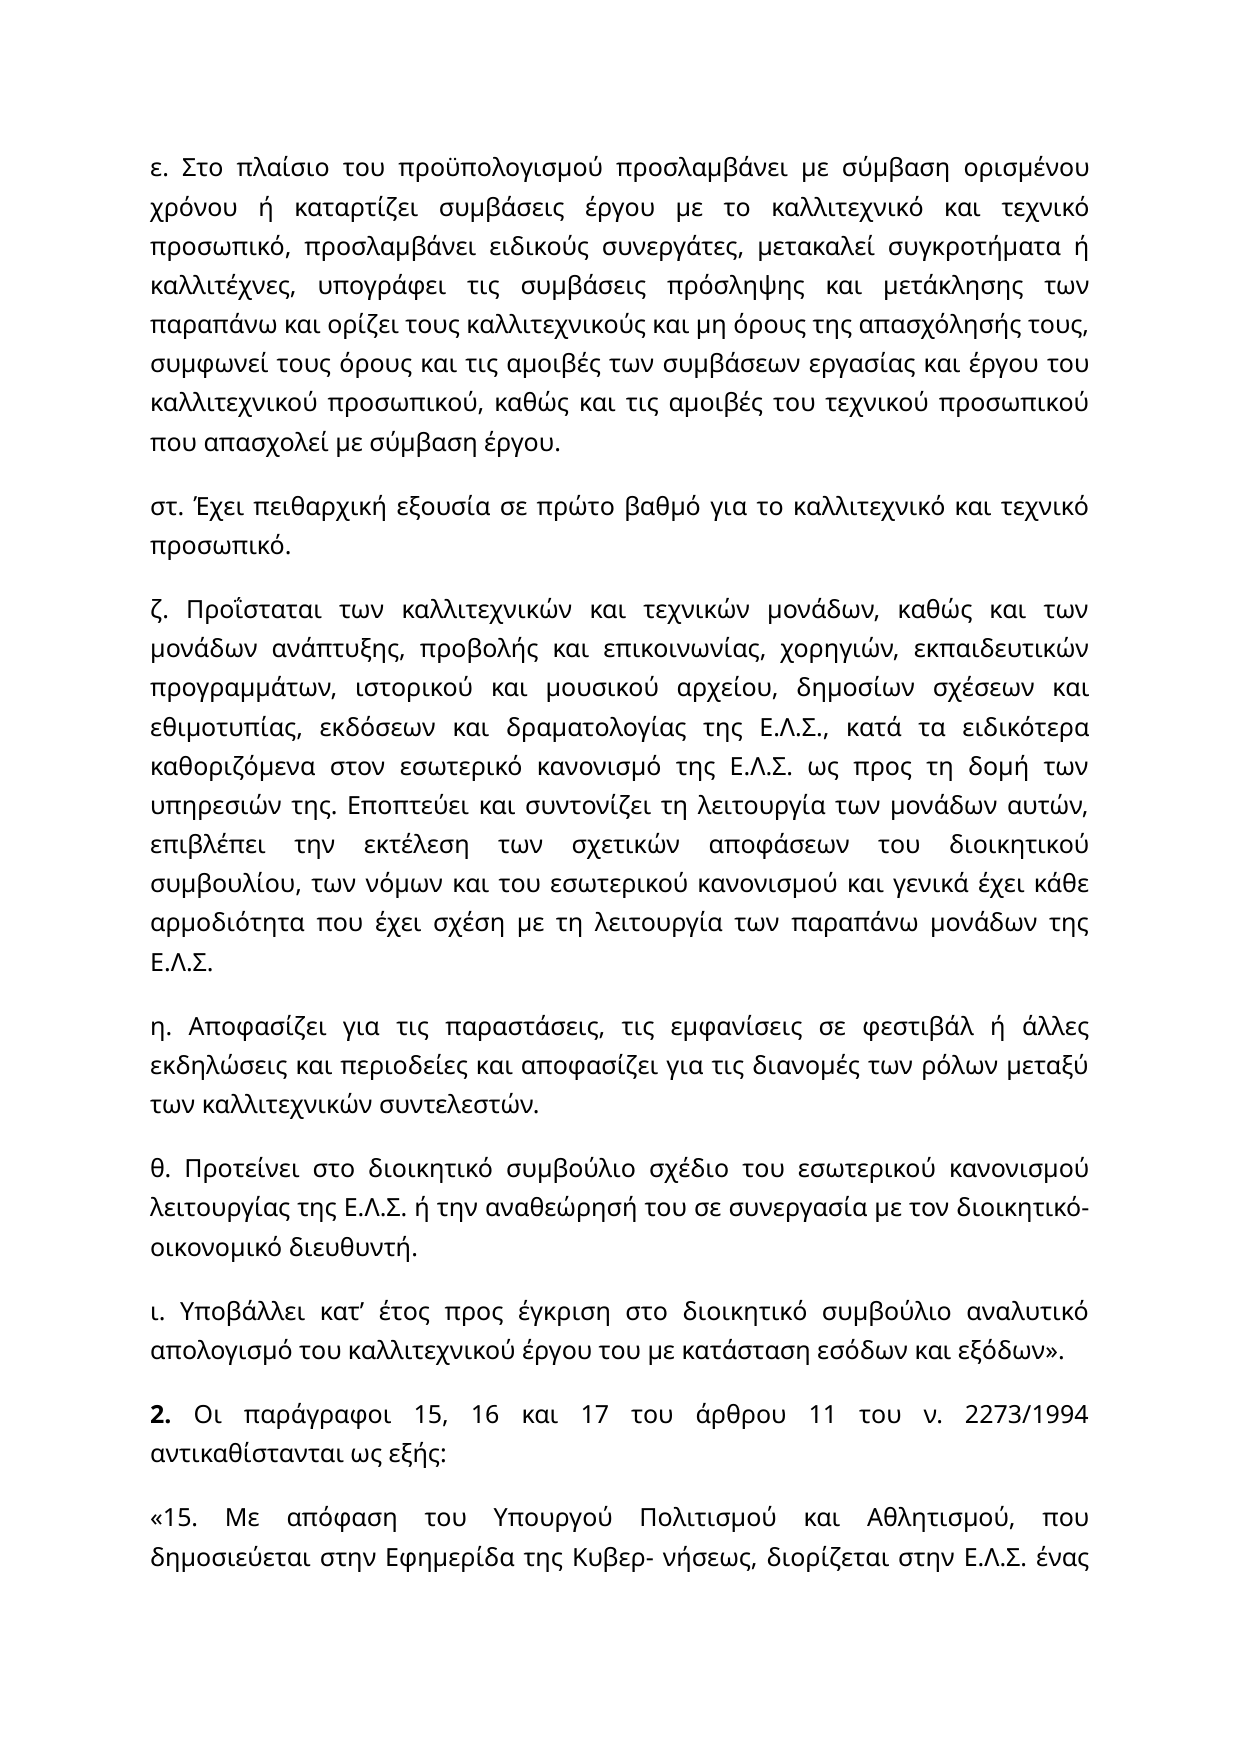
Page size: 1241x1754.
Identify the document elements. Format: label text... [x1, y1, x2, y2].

text θ. Προτείνει στο διοικητικό συμβούλιο σχέδιο του εσωτερικού κανονισμού λειτουργίας της Ε.Λ.Σ. ή την αναθεώρησή του σε συνεργασία με τον διοικητικό- οικονομικό διευθυντή. [150, 1151, 1090, 1263]
text 2. Οι παράγραφοι 15, 16 και 17 του άρθρου 11 του ν. 2273/1994 αντικαθίστανται ως εξής: [150, 1397, 1090, 1470]
text ε. Στο πλαίσιο του προϋπολογισμού προσλαμβάνει με σύμβαση ορισμένου χρόνου ή καταρτίζει συμβάσεις έργου με το καλλιτεχνικό και τεχνικό προσωπικό, προσλαμβάνει ειδικούς συνεργάτες, μετακαλεί συγκροτήματα ή καλλιτέχνες, υπογράφει τις συμβάσεις πρόσληψης και μετάκλησης των παραπάνω και ορίζει τους καλλιτεχνικούς και μη όρους της απασχόλησής τους, συμφωνεί τους όρους και τις αμοιβές των συμβάσεων εργασίας και έργου του καλλιτεχνικού προσωπικού, καθώς και τις αμοιβές του τεχνικού προσωπικού που απασχολεί με σύμβαση έργου. [150, 150, 1090, 458]
text η. Αποφασίζει για τις παραστάσεις, τις εμφανίσεις σε φεστιβάλ ή άλλες εκδηλώσεις και περιοδείες και αποφασίζει για τις διανομές των ρόλων μεταξύ των καλλιτεχνικών συντελεστών. [150, 1008, 1090, 1121]
text στ. Έχει πειθαρχική εξουσία σε πρώτο βαθμό για το καλλιτεχνικό και τεχνικό προσωπικό. [150, 488, 1090, 562]
text «15. Με απόφαση του Υπουργού Πολιτισμού και Αθλητισμού, που δημοσιεύεται στην Εφημερίδα της Κυβερ- νήσεως, διορίζεται στην Ε.Λ.Σ. ένας [150, 1500, 1090, 1573]
text ζ. Προΐσταται των καλλιτεχνικών και τεχνικών μονάδων, καθώς και των μονάδων ανάπτυξης, προβολής και επικοινωνίας, χορηγιών, εκπαιδευτικών προγραμμάτων, ιστορικού και μουσικού αρχείου, δημοσίων σχέσεων και εθιμοτυπίας, εκδόσεων και δραματολογίας της Ε.Λ.Σ., κατά τα ειδικότερα καθοριζόμενα στον εσωτερικό κανονισμό της Ε.Λ.Σ. ως προς τη δομή των υπηρεσιών της. Εποπτεύει και συντονίζει τη λειτουργία των μονάδων αυτών, επιβλέπει την εκτέλεση των σχετικών αποφάσεων του διοικητικού συμβουλίου, των νόμων και του εσωτερικού κανονισμού και γενικά έχει κάθε αρμοδιότητα που έχει σχέση με τη λειτουργία των παραπάνω μονάδων της Ε.Λ.Σ. [150, 592, 1090, 978]
text ι. Υποβάλλει κατ’ έτος προς έγκριση στο διοικητικό συμβούλιο αναλυτικό απολογισμό του καλλιτεχνικού έργου του με κατάσταση εσόδων και εξόδων». [150, 1293, 1090, 1367]
